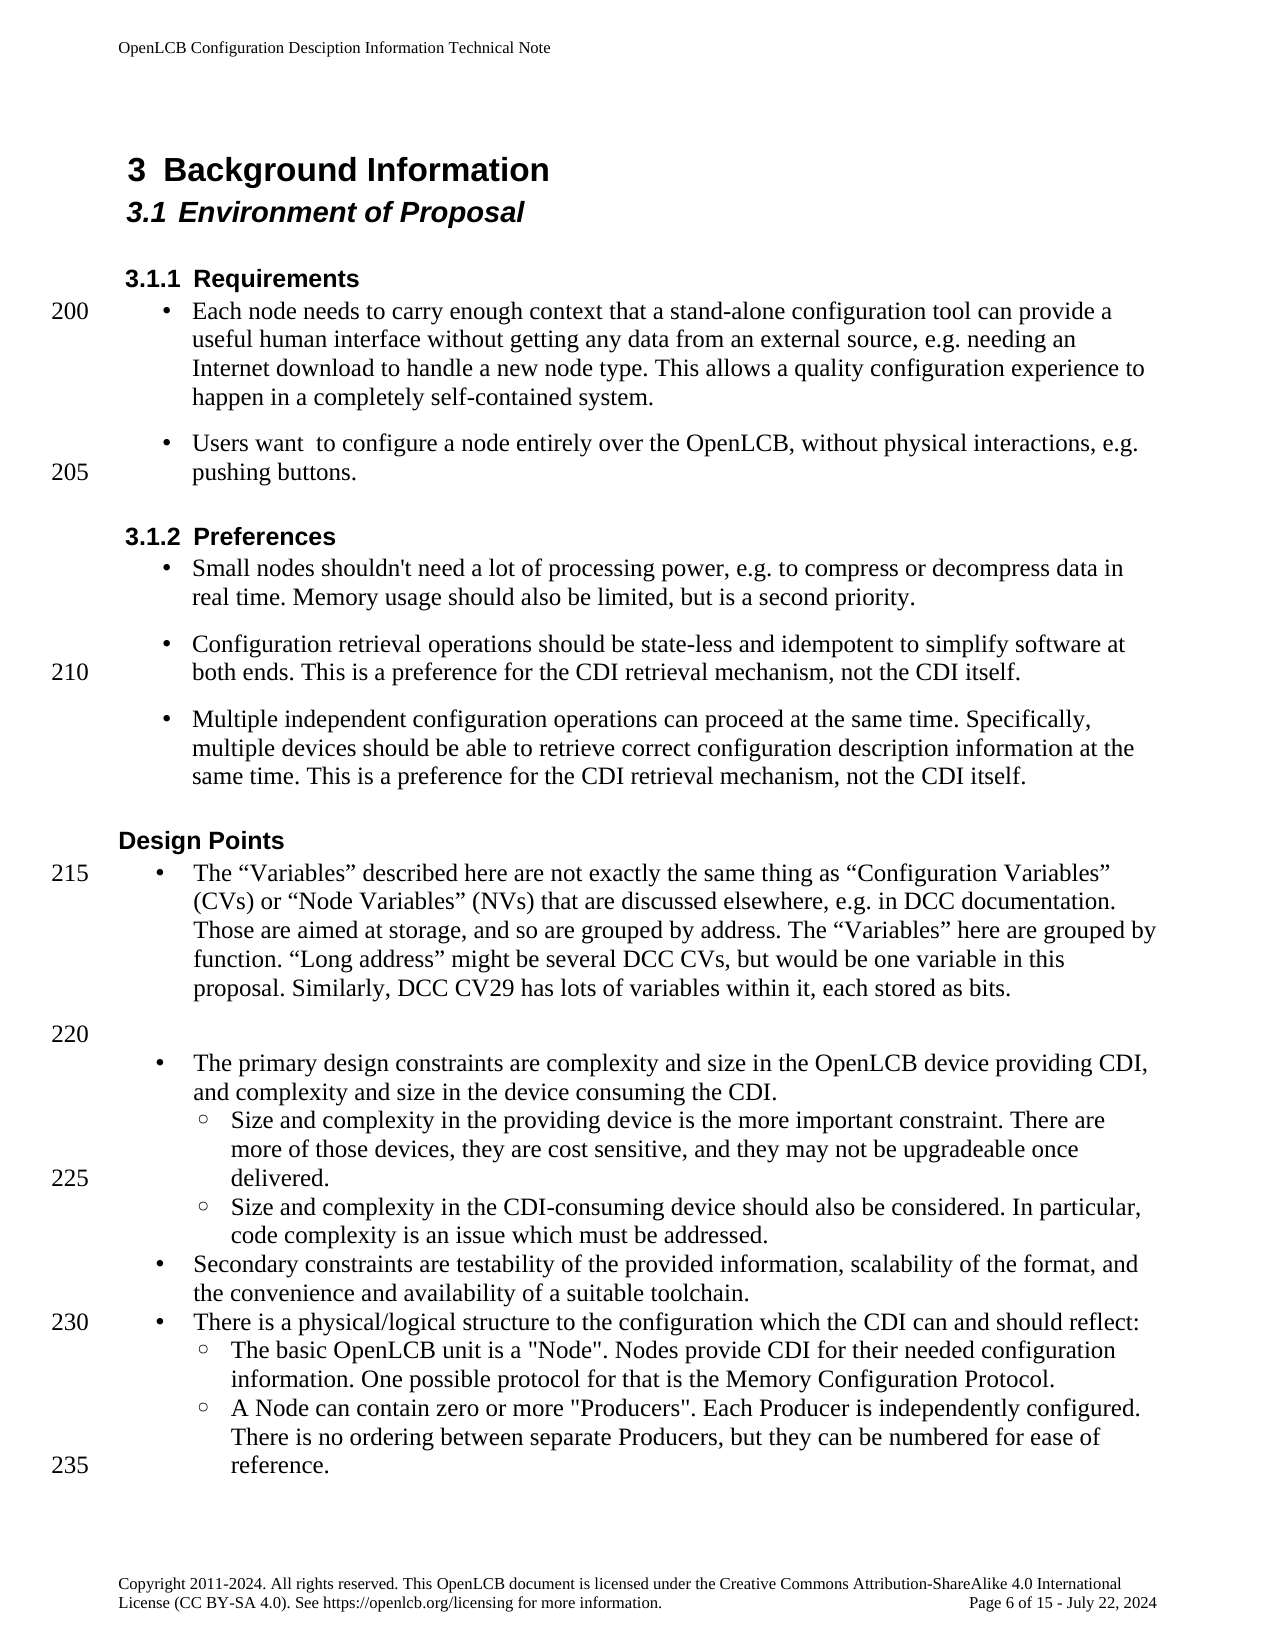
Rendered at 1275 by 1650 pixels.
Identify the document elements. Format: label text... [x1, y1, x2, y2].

list The primary design constraints are complexity and size in the OpenLCB device providing CDI, and complexity and size in the device consuming the CDI. [156, 1048, 1157, 1105]
subtitle Requirements [118, 264, 1157, 293]
list Configuration retrieval operations should be state-less and idempotent to simplify software at both ends. This is a preference for the CDI retrieval mechanism, not the CDI itself. [162, 629, 1157, 686]
subtitle Preferences [118, 522, 1157, 550]
subtitle Environment of Proposal [118, 195, 1157, 228]
list Small nodes shouldn't need a lot of processing power, e.g. to compress or decompress data in real time. Memory usage should also be limited, but is a second priority. [162, 553, 1157, 611]
list There is a physical/logical structure to the configuration which the CDI can and should reflect: [156, 1307, 1157, 1335]
list The “Variables” described here are not exactly the same thing as “Configuration Variables” (CVs) or “Node Variables” (NVs) that are discussed elsewhere, e.g. in DCC documentation. Those are aimed at storage, and so are grouped by address. The “Variables” here are grouped by function. “Long address” might be several DCC CVs, but would be one variable in this proposal. Similarly, DCC CV29 has lots of variables within it, each stored as bits. [156, 858, 1157, 1001]
list The basic OpenLCB unit is a "Node". Nodes provide CDI for their needed configuration information. One possible protocol for that is the Memory Configuration Protocol. [193, 1335, 1157, 1393]
list Size and complexity in the CDI-consuming device should also be considered. In particular, code complexity is an issue which must be addressed. [193, 1192, 1157, 1249]
list Each node needs to carry enough context that a stand-alone configuration tool can provide a useful human interface without getting any data from an external source, e.g. needing an Internet download to handle a new node type. This allows a quality configuration experience to happen in a completely self-contained system. [162, 296, 1157, 411]
subtitle Design Points [118, 826, 1157, 854]
list Secondary constraints are testability of the provided information, scalability of the format, and the convenience and availability of a suitable toolchain. [156, 1249, 1157, 1307]
list Users want to configure a node entirely over the OpenLCB, without physical interactions, e.g. pushing buttons. [162, 428, 1157, 486]
list Size and complexity in the providing device is the more important constraint. There are more of those devices, they are cost sensitive, and they may not be upgradeable once delivered. [193, 1105, 1157, 1192]
subtitle Background Information [118, 150, 1157, 188]
list A Node can contain zero or more "Producers". Each Producer is independently configured. There is no ordering between separate Producers, but they can be numbered for ease of reference. [193, 1393, 1157, 1479]
list Multiple independent configuration operations can proceed at the same time. Specifically, multiple devices should be able to retrieve correct configuration description information at the same time. This is a preference for the CDI retrieval mechanism, not the CDI itself. [162, 704, 1157, 790]
